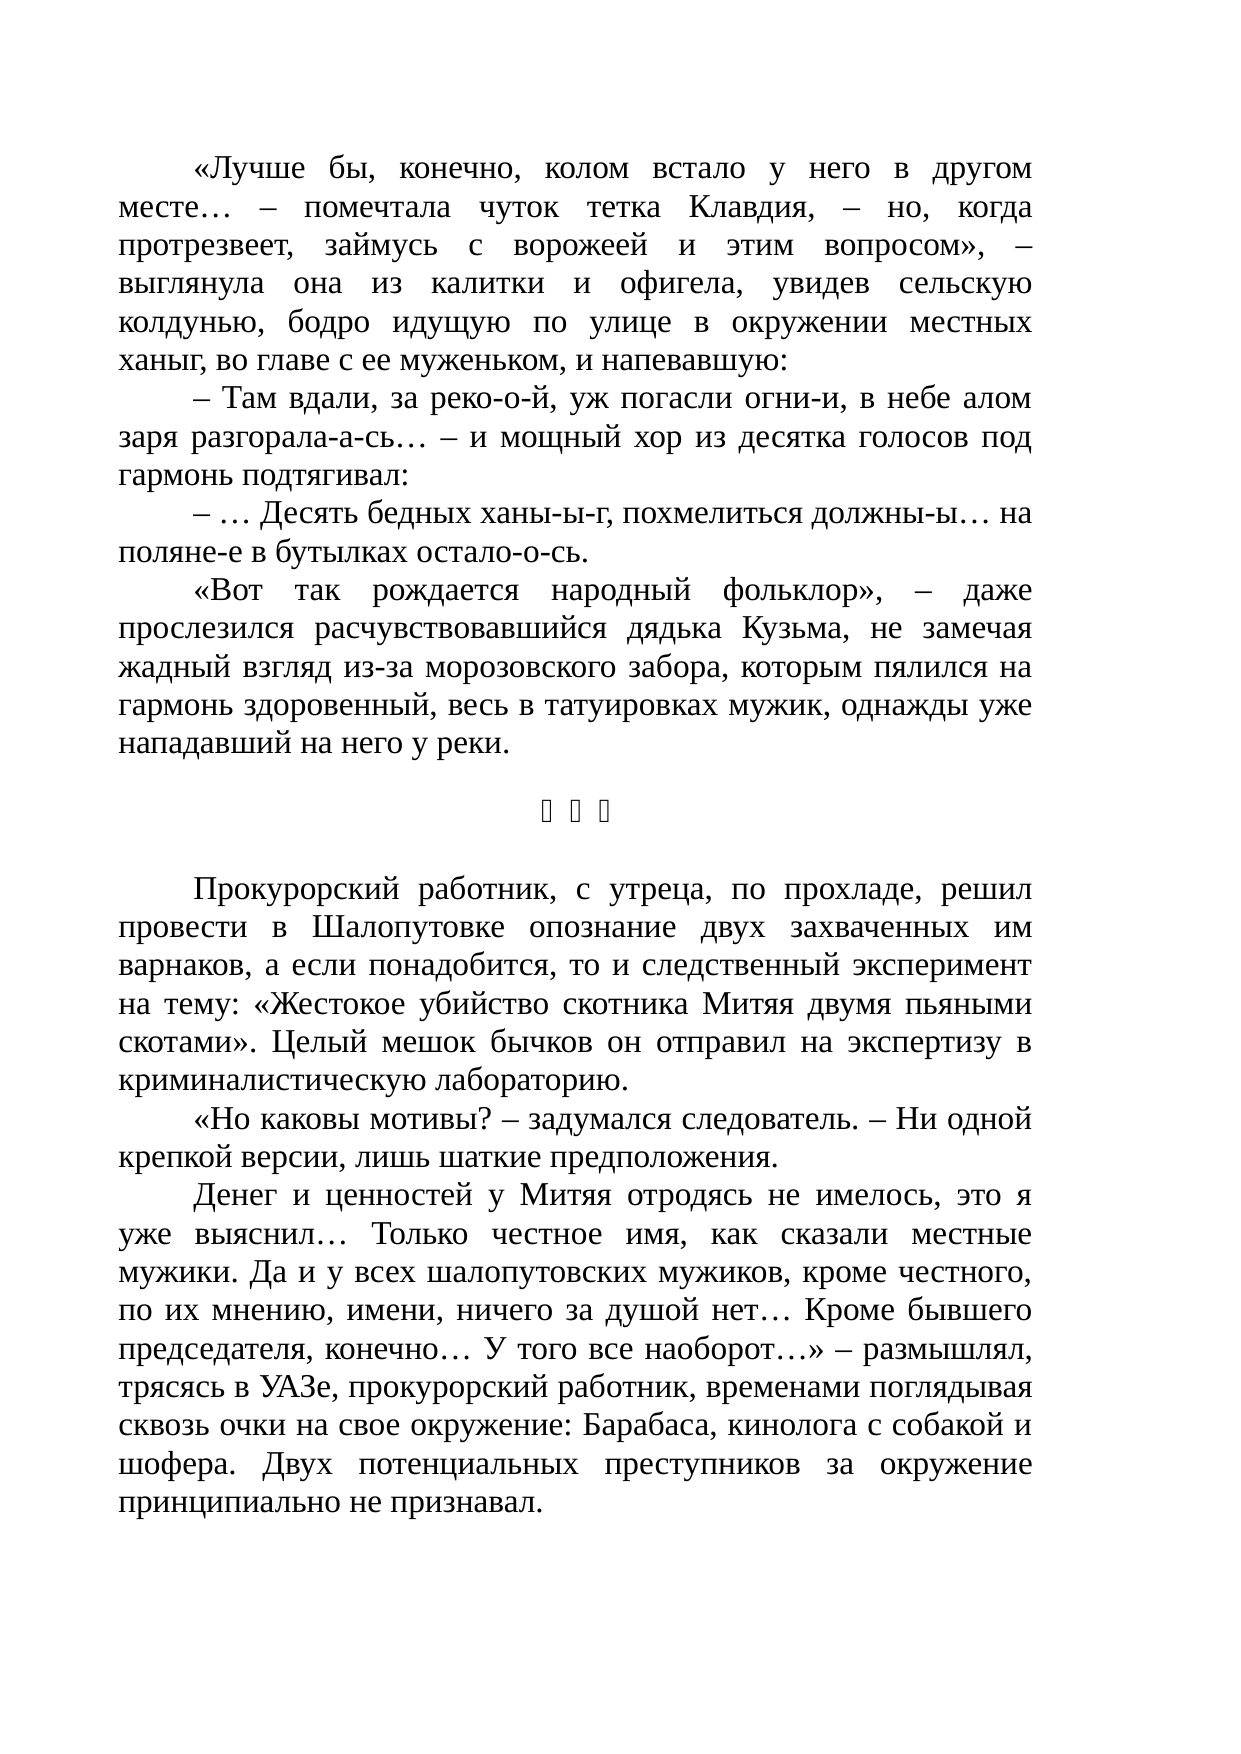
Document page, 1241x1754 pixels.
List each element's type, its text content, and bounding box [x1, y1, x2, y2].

subtitle Прокурорский работник, с утреца, по прохладе, решил провести в Шалопутовке опознание двух захваченных им варнаков, а если понадобится, то и следственный эксперимент на тему: «Жестокое убийство скотника Митяя двумя пьяными скотами». Целый мешок бычков он отправил на экспертизу в криминалистическую лабораторию. [118, 868, 1033, 1098]
subtitle «Лучше бы, конечно, колом встало у него в другом месте… – помечтала чуток тетка Клавдия, – но, когда протрезвеет, займусь с ворожеей и этим вопросом», – выглянула она из калитки и офигела, увидев сельскую колдунью, бодро идущую по улице в окружении местных ханыг, во главе с ее муженьком, и напевавшую: [118, 148, 1033, 378]
text * * * [118, 799, 1033, 830]
subtitle «Но каковы мотивы? – задумался следователь. – Ни одной крепкой версии, лишь шаткие предположения. [118, 1098, 1033, 1175]
subtitle – … Десять бедных ханы-ы-г, похмелиться должны-ы… на поляне-е в бутылках остало-о-сь. [118, 493, 1033, 569]
subtitle «Вот так рождается народный фольклор», – даже прослезился расчувствовавшийся дядька Кузьма, не замечая жадный взгляд из-за морозовского забора, которым пялился на гармонь здоровенный, весь в татуировках мужик, однажды уже нападавший на него у реки. [118, 569, 1033, 761]
subtitle Денег и ценностей у Митяя отродясь не имелось, это я уже выяснил… Только честное имя, как сказали местные мужики. Да и у всех шалопутовских мужиков, кроме честного, по их мнению, имени, ничего за душой нет… Кроме бывшего председателя, конечно… У того все наоборот…» – размышлял, трясясь в УАЗе, прокурорский работник, временами поглядывая сквозь очки на свое окружение: Барабаса, кинолога с собакой и шофера. Двух потенциальных преступников за окружение принципиально не признавал. [118, 1175, 1033, 1520]
subtitle – Там вдали, за реко-о-й, уж погасли огни-и, в небе алом заря разгорала-а-сь… – и мощный хор из десятка голосов под гармонь подтягивал: [118, 378, 1033, 493]
